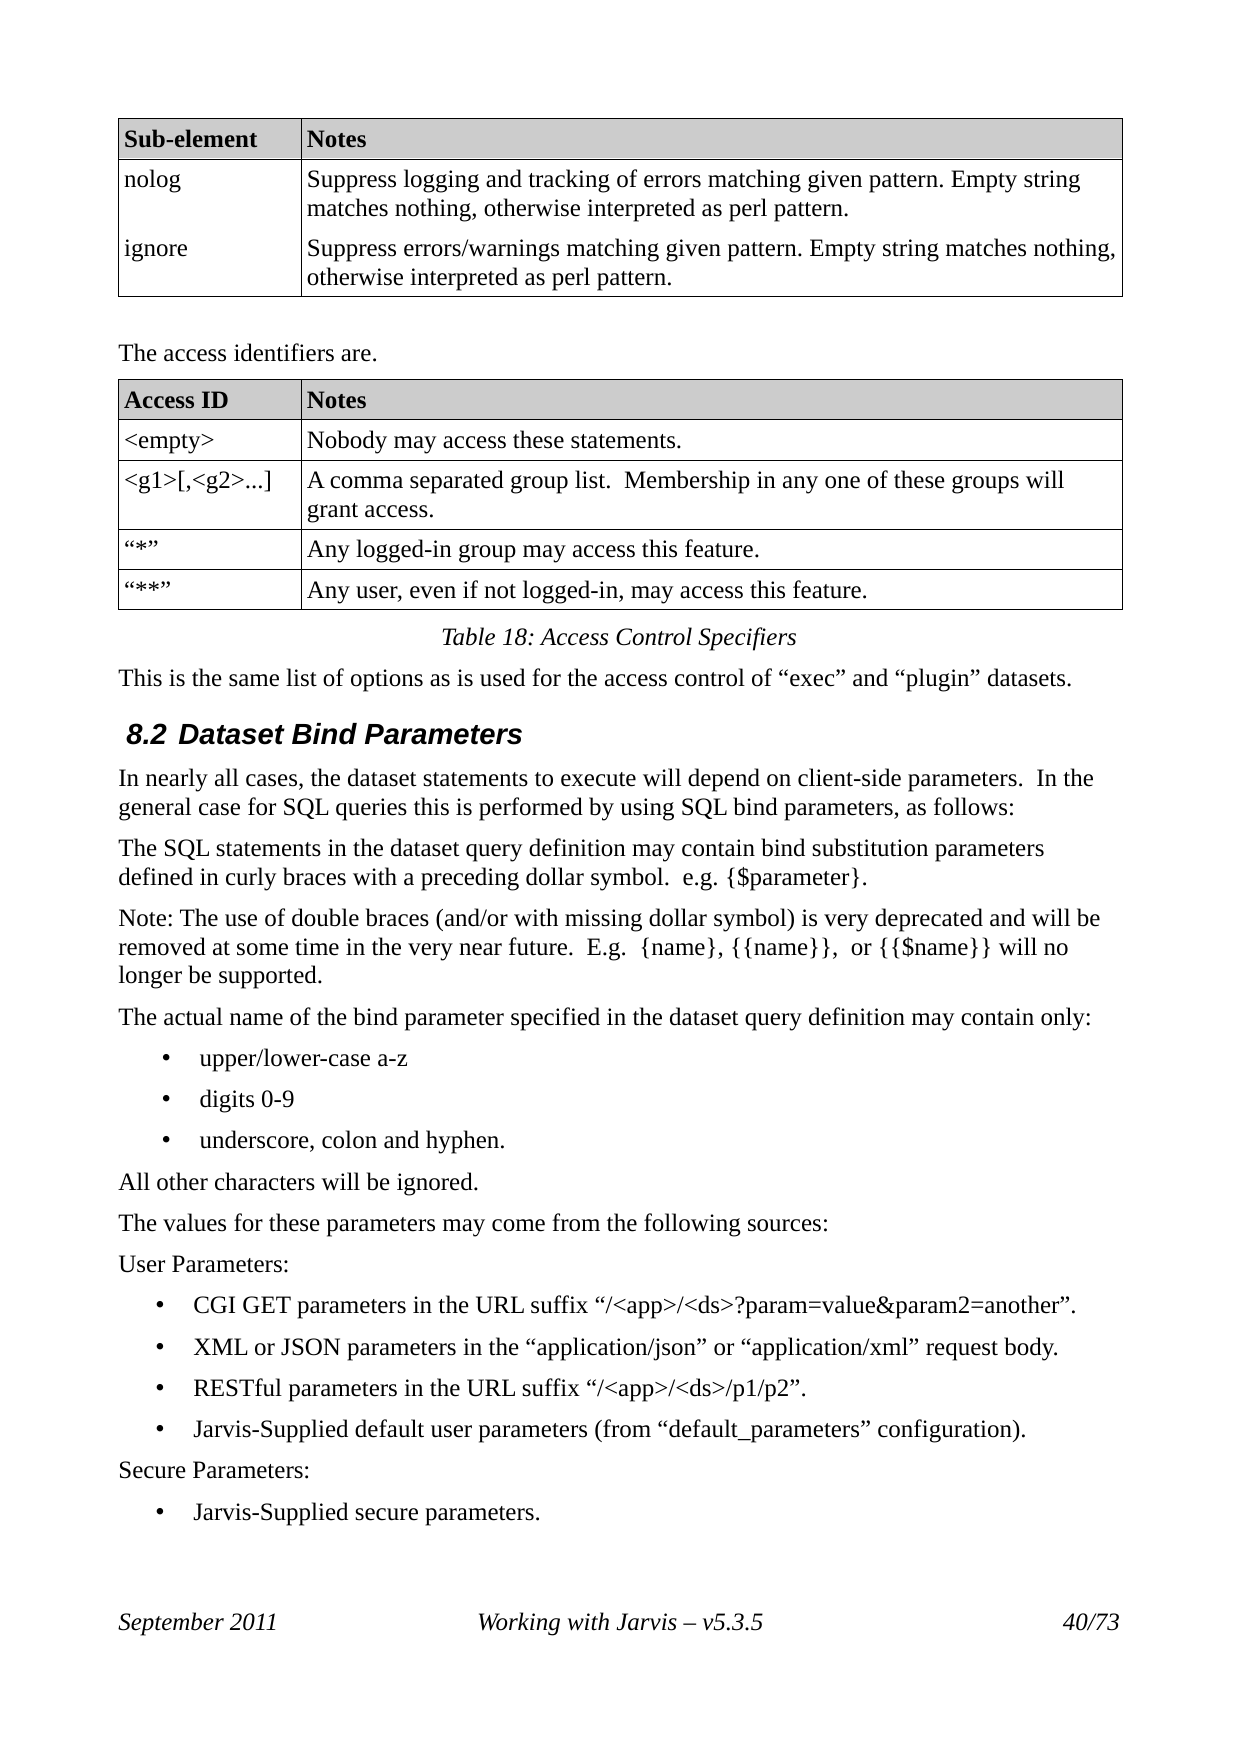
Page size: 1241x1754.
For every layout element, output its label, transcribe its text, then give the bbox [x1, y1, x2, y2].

table_cell “*” [119, 530, 301, 569]
table_cell <empty> [119, 420, 301, 460]
text Note: The use of double braces (and/or with missing dollar symbol) is very deprecated and will be removed at some time in the very near future. E.g. {name}, {{name}}, or {{$name}} will no longer be supported. [118, 903, 1122, 989]
text This is the same list of options as is used for the access control of “exec” and “plugin” datasets. [118, 663, 1122, 692]
text Secure Parameters: [118, 1456, 1122, 1484]
table_header Notes [302, 380, 1122, 419]
table_cell A comma separated group list. Membership in any one of these groups will grant access. [302, 461, 1122, 529]
table_cell Any user, even if not logged-in, may access this feature. [302, 570, 1122, 609]
list underscore, colon and hyphen. [162, 1126, 1122, 1154]
list Jarvis-Supplied secure parameters. [156, 1497, 1122, 1526]
table_header Access ID [119, 380, 301, 419]
text Table 18: Access Control Specifiers [118, 622, 1122, 651]
text In nearly all cases, the dataset statements to execute will depend on client-side parameters. In the general case for SQL queries this is performed by using SQL bind parameters, as follows: [118, 763, 1122, 821]
text The SQL statements in the dataset query definition may contain bind substitution parameters defined in curly braces with a preceding dollar symbol. e.g. {$parameter}. [118, 833, 1122, 891]
text The values for these parameters may come from the following sources: [118, 1208, 1122, 1237]
text The actual name of the bind parameter specified in the dataset query definition may contain only: [118, 1002, 1122, 1031]
list RESTful parameters in the URL suffix “/<app>/<ds>/p1/p2”. [156, 1373, 1122, 1402]
list upper/lower-case a-z [162, 1043, 1122, 1072]
table_cell Any logged-in group may access this feature. [302, 530, 1122, 569]
table_cell Suppress errors/warnings matching given pattern. Empty string matches nothing, otherwise interpreted as perl pattern. [302, 228, 1122, 296]
table_cell “**” [119, 570, 301, 609]
table_cell Nobody may access these statements. [302, 420, 1122, 460]
list Jarvis-Supplied default user parameters (from “default_parameters” configuration). [156, 1414, 1122, 1443]
list XML or JSON parameters in the “application/json” or “application/xml” request body. [156, 1332, 1122, 1361]
table_cell Suppress logging and tracking of errors matching given pattern. Empty string matches nothing, otherwise interpreted as perl pattern. [302, 160, 1122, 227]
table_cell nolog [119, 160, 301, 227]
subtitle Dataset Bind Parameters [118, 717, 1122, 751]
table_cell ignore [119, 228, 301, 296]
table_header Notes [302, 119, 1122, 158]
table_header Sub-element [119, 119, 301, 158]
table_cell <g1>[,<g2>...] [119, 461, 301, 529]
text The access identifiers are. [118, 338, 1122, 367]
text User Parameters: [118, 1249, 1122, 1278]
text All other characters will be ignored. [118, 1167, 1122, 1196]
list CGI GET parameters in the URL suffix “/<app>/<ds>?param=value&param2=another”. [156, 1291, 1122, 1319]
list digits 0-9 [162, 1084, 1122, 1113]
